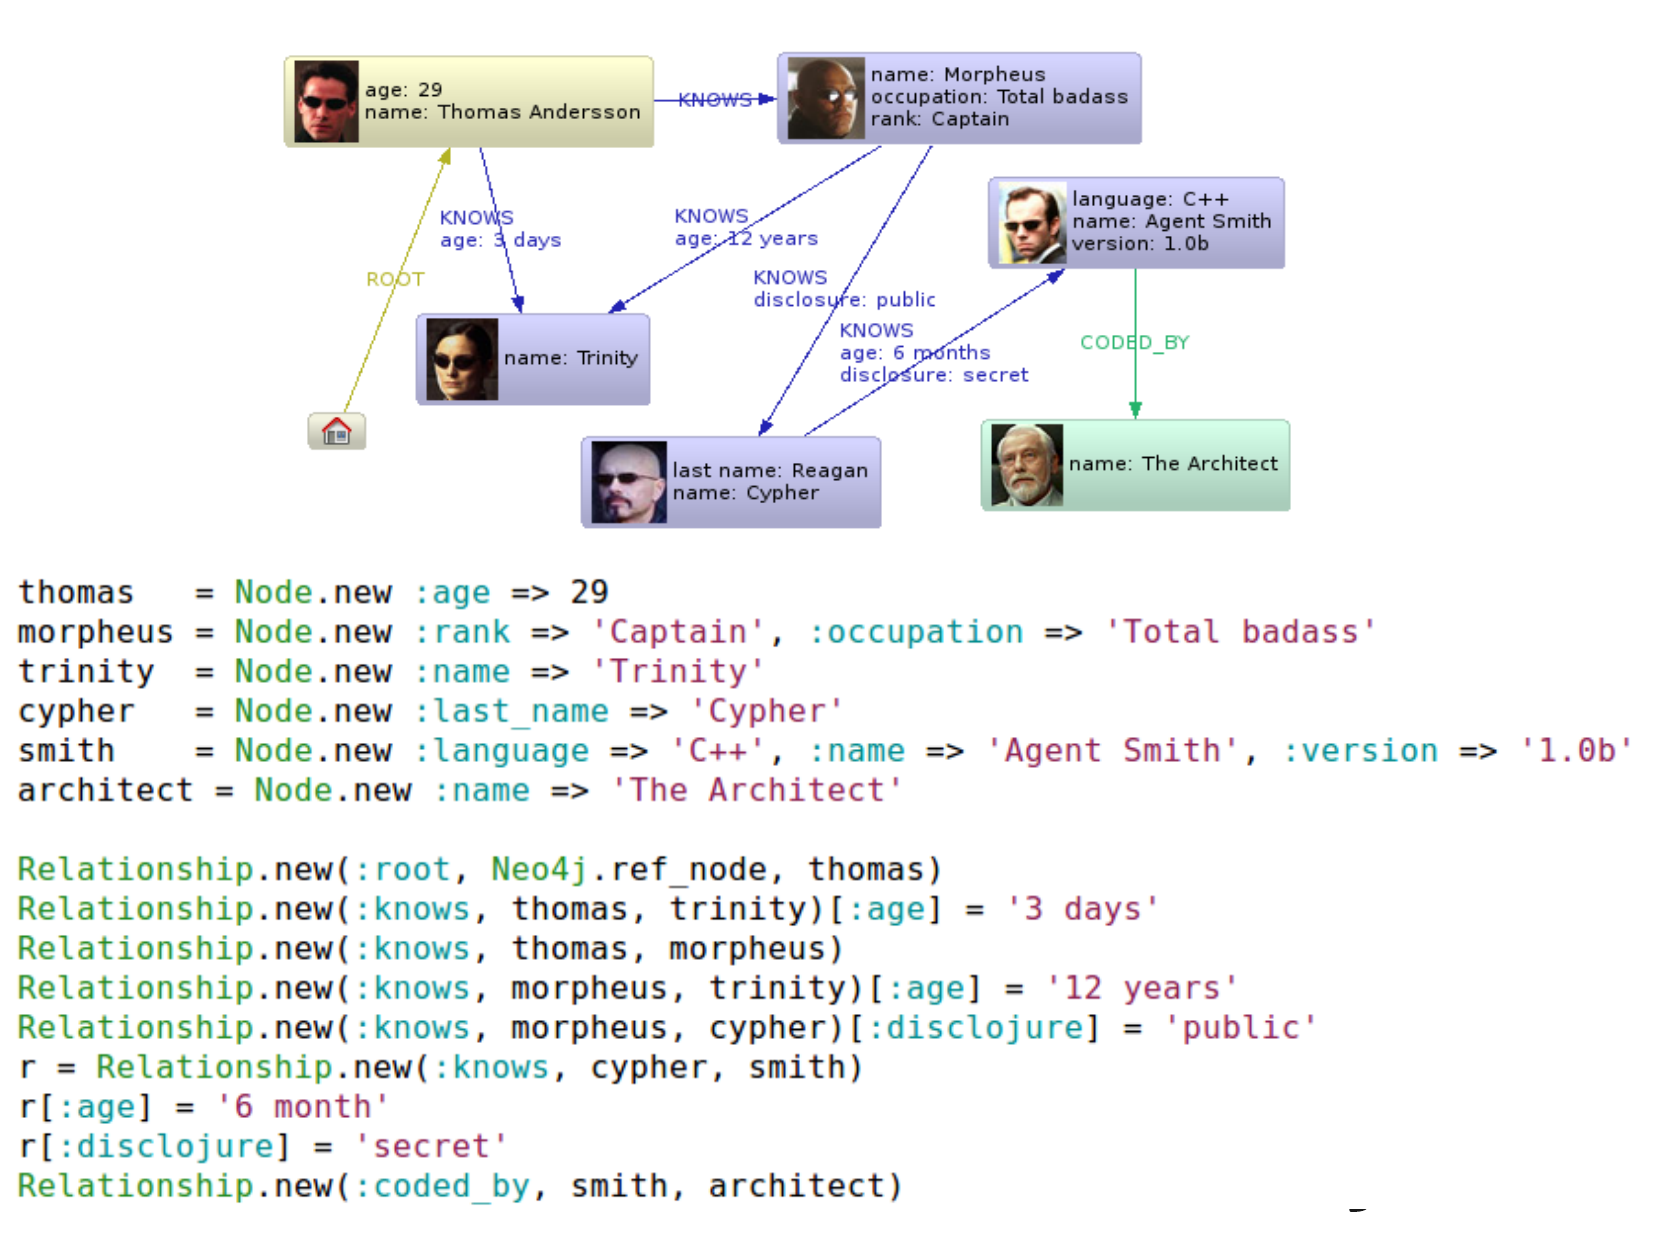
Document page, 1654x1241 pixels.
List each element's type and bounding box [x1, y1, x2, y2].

picture [262, 37, 1313, 544]
picture [0, 562, 1653, 1209]
